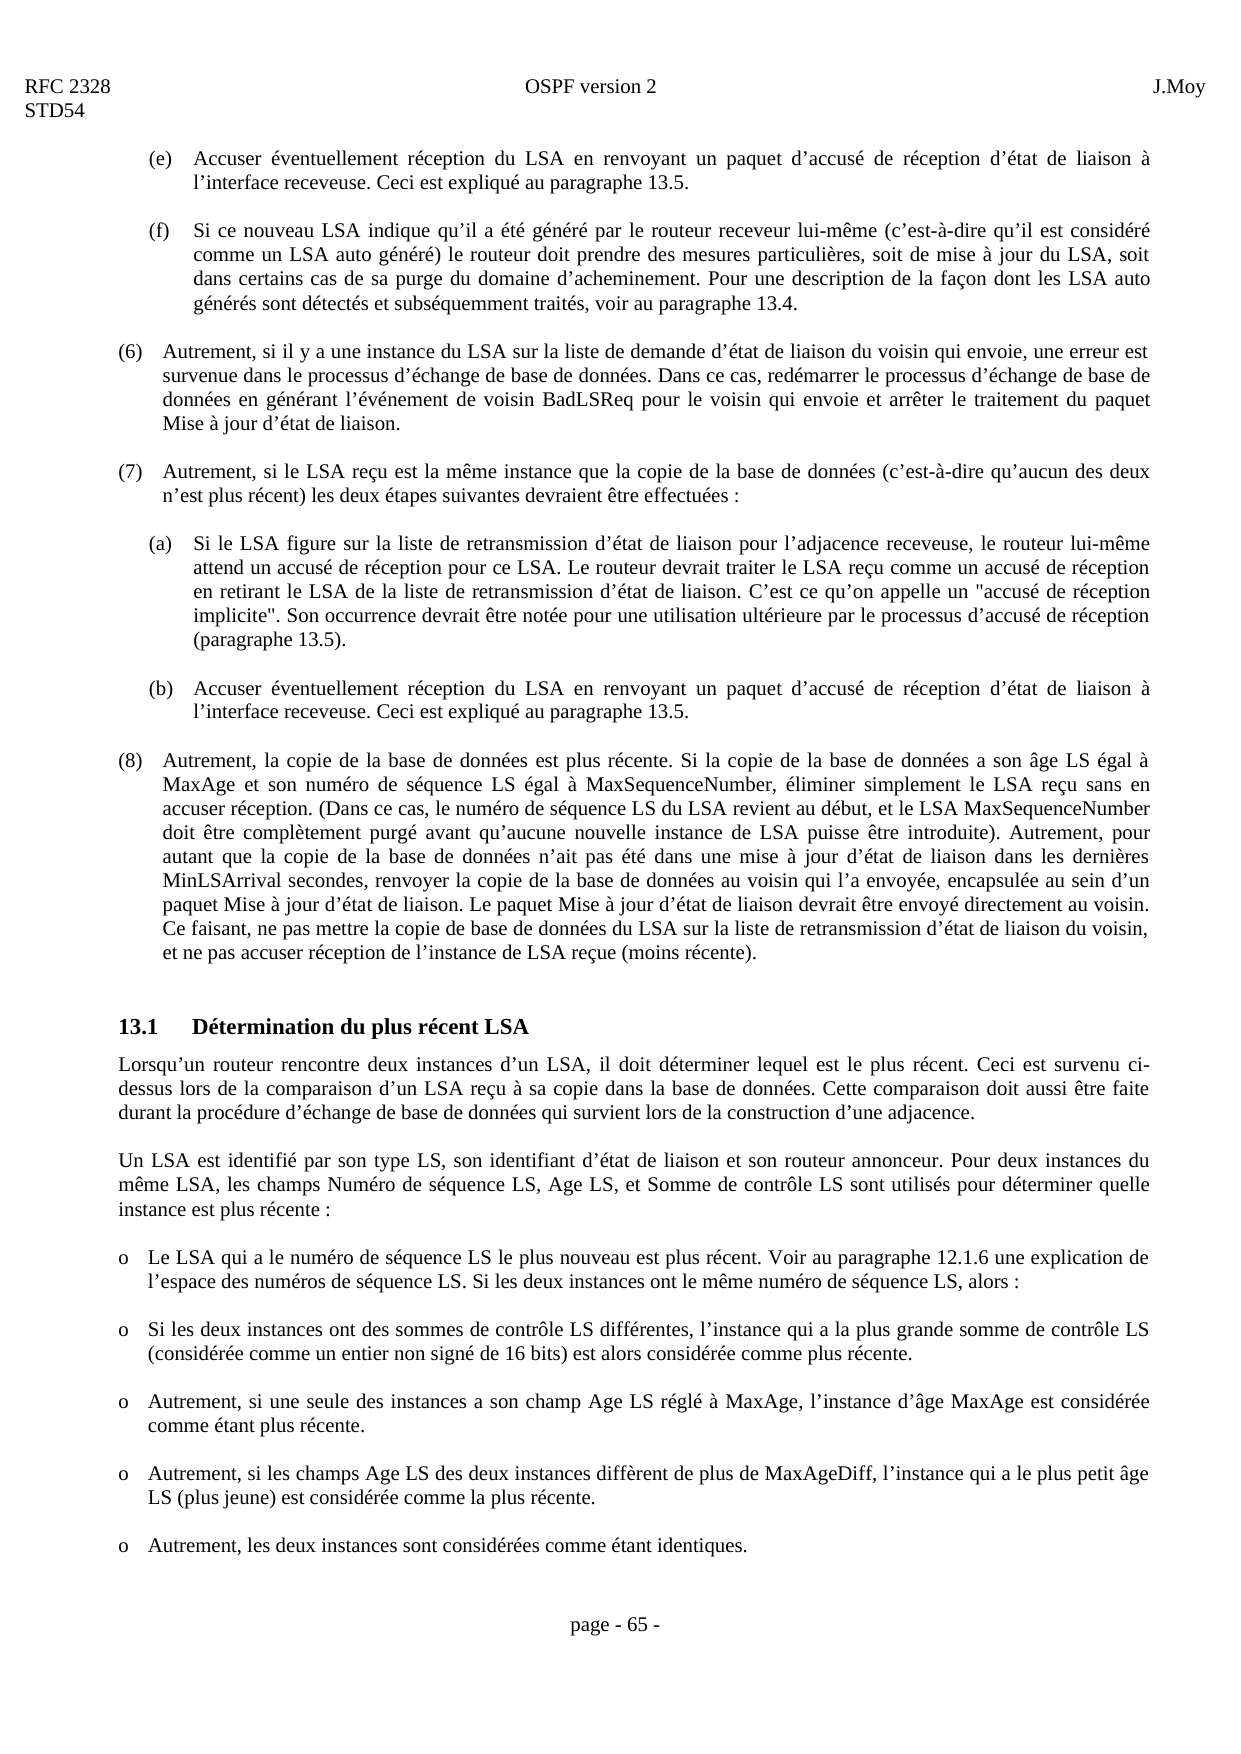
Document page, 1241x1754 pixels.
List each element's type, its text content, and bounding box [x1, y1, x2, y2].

text (b) Accuser éventuellement réception du LSA en renvoyant un paquet d’accusé de réception d’état de liaison à l’interface receveuse. Ceci est expliqué au paragraphe 13.5. [149, 675, 1152, 723]
text Un LSA est identifié par son type LS, son identifiant d’état de liaison et son routeur annonceur. Pour deux instances du même LSA, les champs Numéro de séquence LS, Age LS, et Somme de contrôle LS sont utilisés pour déterminer quelle instance est plus récente : [118, 1148, 1152, 1221]
text o Le LSA qui a le numéro de séquence LS le plus nouveau est plus récent. Voir au paragraphe 12.1.6 une explication de l’espace des numéros de séquence LS. Si les deux instances ont le même numéro de séquence LS, alors : [118, 1244, 1152, 1293]
text (7) Autrement, si le LSA reçu est la même instance que la copie de la base de données (c’est-à-dire qu’aucun des deux n’est plus récent) les deux étapes suivantes devraient être effectuées : [118, 459, 1152, 507]
text o Autrement, si une seule des instances a son champ Age LS réglé à MaxAge, l’instance d’âge MaxAge est considérée comme étant plus récente. [118, 1389, 1152, 1437]
text o Autrement, les deux instances sont considérées comme étant identiques. [118, 1533, 1152, 1557]
text (8) Autrement, la copie de la base de données est plus récente. Si la copie de la base de données a son âge LS égal à MaxAge et son numéro de séquence LS égal à MaxSequenceNumber, éliminer simplement le LSA reçu sans en accuser réception. (Dans ce cas, le numéro de séquence LS du LSA revient au début, et le LSA MaxSequenceNumber doit être complètement purgé avant qu’aucune nouvelle instance de LSA puisse être introduite). Autrement, pour autant que la copie de la base de données n’ait pas été dans une mise à jour d’état de liaison dans les dernières MinLSArrival secondes, renvoyer la copie de la base de données au voisin qui l’a envoyée, encapsulée au sein d’un paquet Mise à jour d’état de liaison. Le paquet Mise à jour d’état de liaison devrait être envoyé directement au voisin. Ce faisant, ne pas mettre la copie de base de données du LSA sur la liste de retransmission d’état de liaison du voisin, et ne pas accuser réception de l’instance de LSA reçue (moins récente). [118, 748, 1152, 964]
text o Autrement, si les champs Age LS des deux instances diffèrent de plus de MaxAgeDiff, l’instance qui a le plus petit âge LS (plus jeune) est considérée comme la plus récente. [118, 1461, 1152, 1509]
text (e) Accuser éventuellement réception du LSA en renvoyant un paquet d’accusé de réception d’état de liaison à l’interface receveuse. Ceci est expliqué au paragraphe 13.5. [149, 146, 1152, 194]
text (f) Si ce nouveau LSA indique qu’il a été généré par le routeur receveur lui-même (c’est-à-dire qu’il est considéré comme un LSA auto généré) le routeur doit prendre des mesures particulières, soit de mise à jour du LSA, soit dans certains cas de sa purge du domaine d’acheminement. Pour une description de la façon dont les LSA auto générés sont détectés et subséquemment traités, voir au paragraphe 13.4. [149, 218, 1152, 314]
text (a) Si le LSA figure sur la liste de retransmission d’état de liaison pour l’adjacence receveuse, le routeur lui-même attend un accusé de réception pour ce LSA. Le routeur devrait traiter le LSA reçu comme un accusé de réception en retirant le LSA de la liste de retransmission d’état de liaison. C’est ce qu’on appelle un "accusé de réception implicite". Son occurrence devrait être notée pour une utilisation ultérieure par le processus d’accusé de réception (paragraphe 13.5). [149, 531, 1152, 651]
text 13.1 Détermination du plus récent LSA [118, 1013, 1152, 1039]
text Lorsqu’un routeur rencontre deux instances d’un LSA, il doit déterminer lequel est le plus récent. Ceci est survenu ci-dessus lors de la comparaison d’un LSA reçu à sa copie dans la base de données. Cette comparaison doit aussi être faite durant la procédure d’échange de base de données qui survient lors de la construction d’une adjacence. [118, 1052, 1152, 1124]
text (6) Autrement, si il y a une instance du LSA sur la liste de demande d’état de liaison du voisin qui envoie, une erreur est survenue dans le processus d’échange de base de données. Dans ce cas, redémarrer le processus d’échange de base de données en générant l’événement de voisin BadLSReq pour le voisin qui envoie et arrêter le traitement du paquet Mise à jour d’état de liaison. [118, 338, 1152, 435]
text o Si les deux instances ont des sommes de contrôle LS différentes, l’instance qui a la plus grande somme de contrôle LS (considérée comme un entier non signé de 16 bits) est alors considérée comme plus récente. [118, 1317, 1152, 1365]
